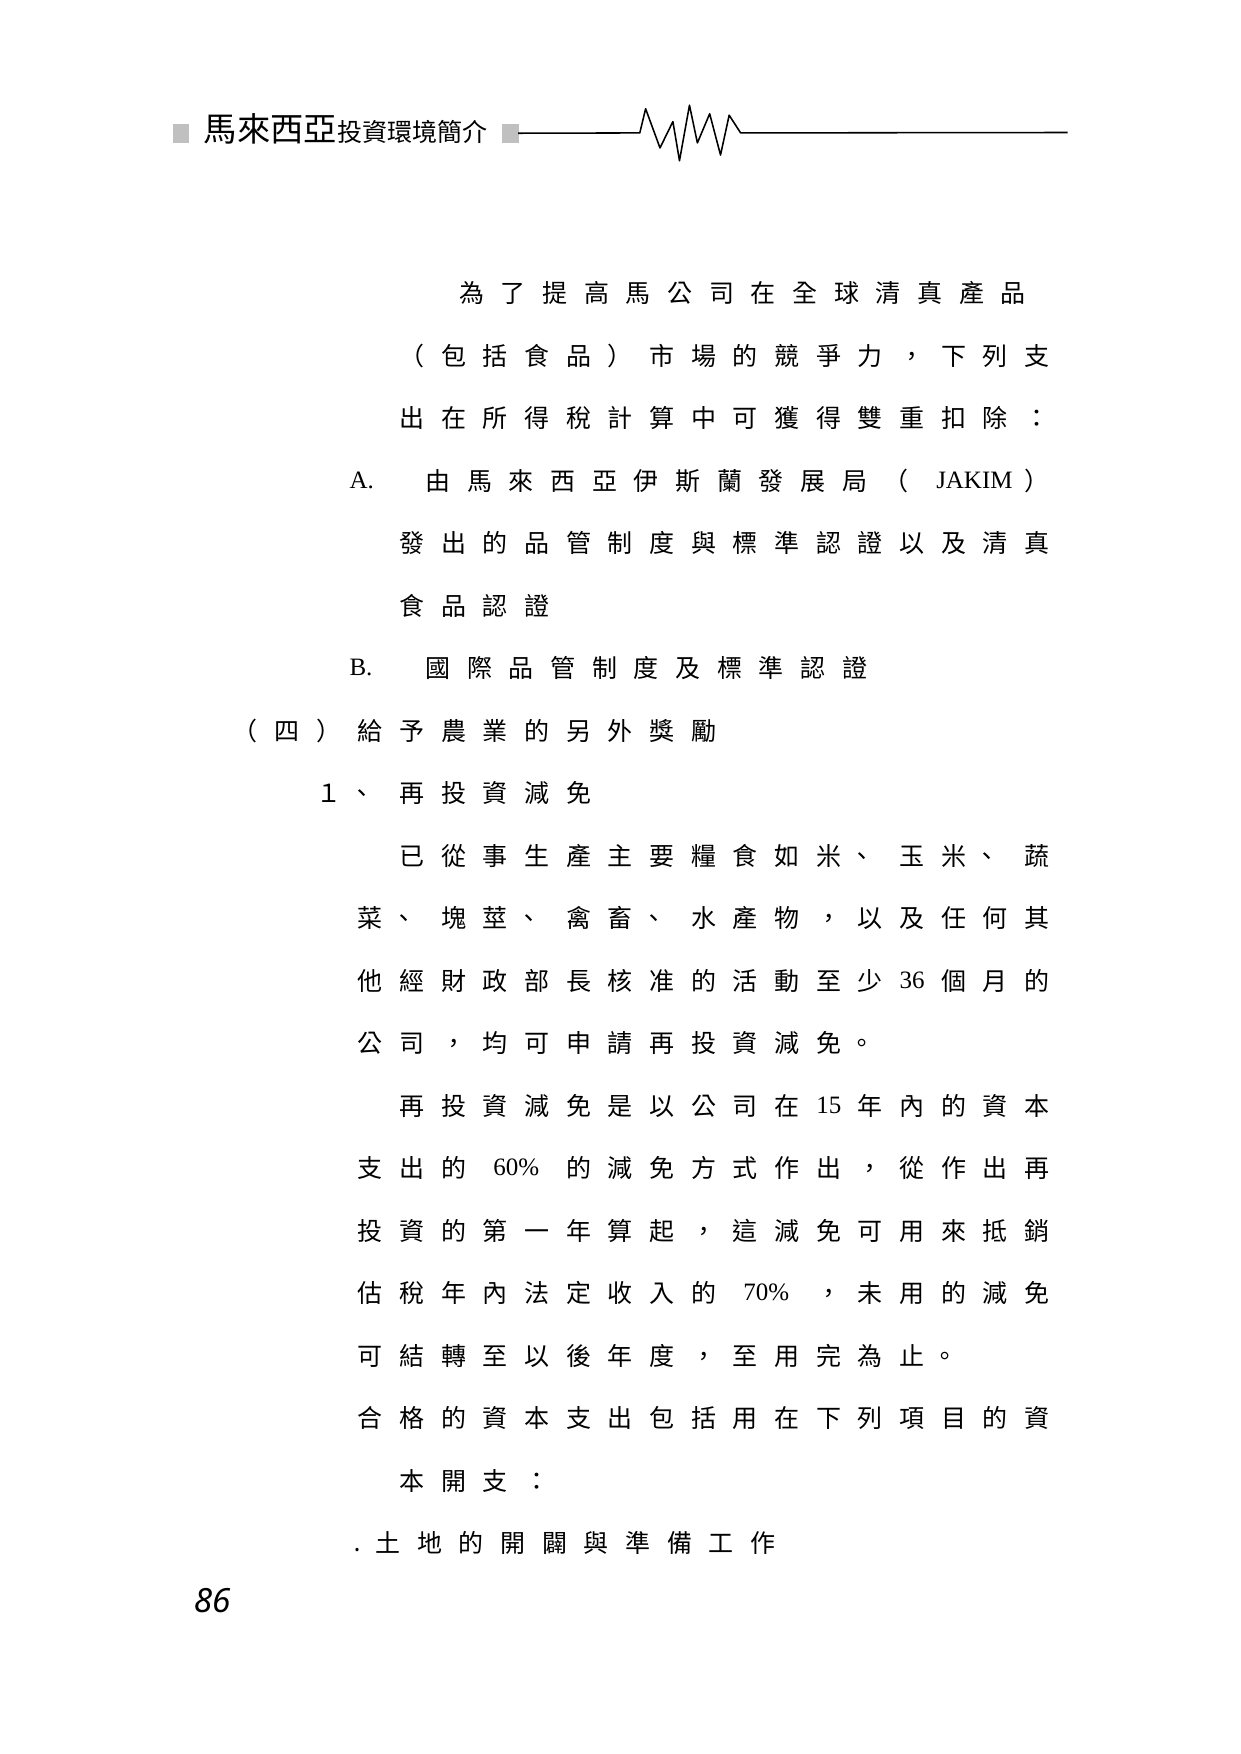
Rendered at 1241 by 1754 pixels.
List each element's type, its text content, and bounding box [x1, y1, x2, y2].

text ․ 土地的開闢與準備工作 [330, 1500, 1058, 1563]
text 為了提高馬公司在全球清真產品（包括食品）市場的競爭力，下列支出在所得稅計算中可獲得雙重扣除： [306, 250, 1058, 438]
text 合格的資本支出包括用在下列項目的資本開支： [330, 1375, 1058, 1500]
text １、再投資減免 [281, 750, 1058, 813]
text A. 由馬來西亞伊斯蘭發展局（JAKIM）發出的品管制度與標準認證以及清真食品認證 [330, 438, 1058, 625]
text B. 國際品管制度及標準認證 [330, 625, 1058, 688]
text 再投資減免是以公司在15年內的資本支出的60%的減免方式作出，從作出再投資的第一年算起，這減免可用來抵銷估稅年內法定收入的70%，未用的減免可結轉至以後年度，至用完為止。 [330, 1063, 1058, 1375]
text 已從事生產主要糧食如米、玉米、蔬菜、塊莖、禽畜、水產物，以及任何其他經財政部長核准的活動至少36個月的公司，均可申請再投資減免。 [330, 813, 1058, 1063]
text （四）給予農業的另外獎勵 [207, 688, 1058, 750]
